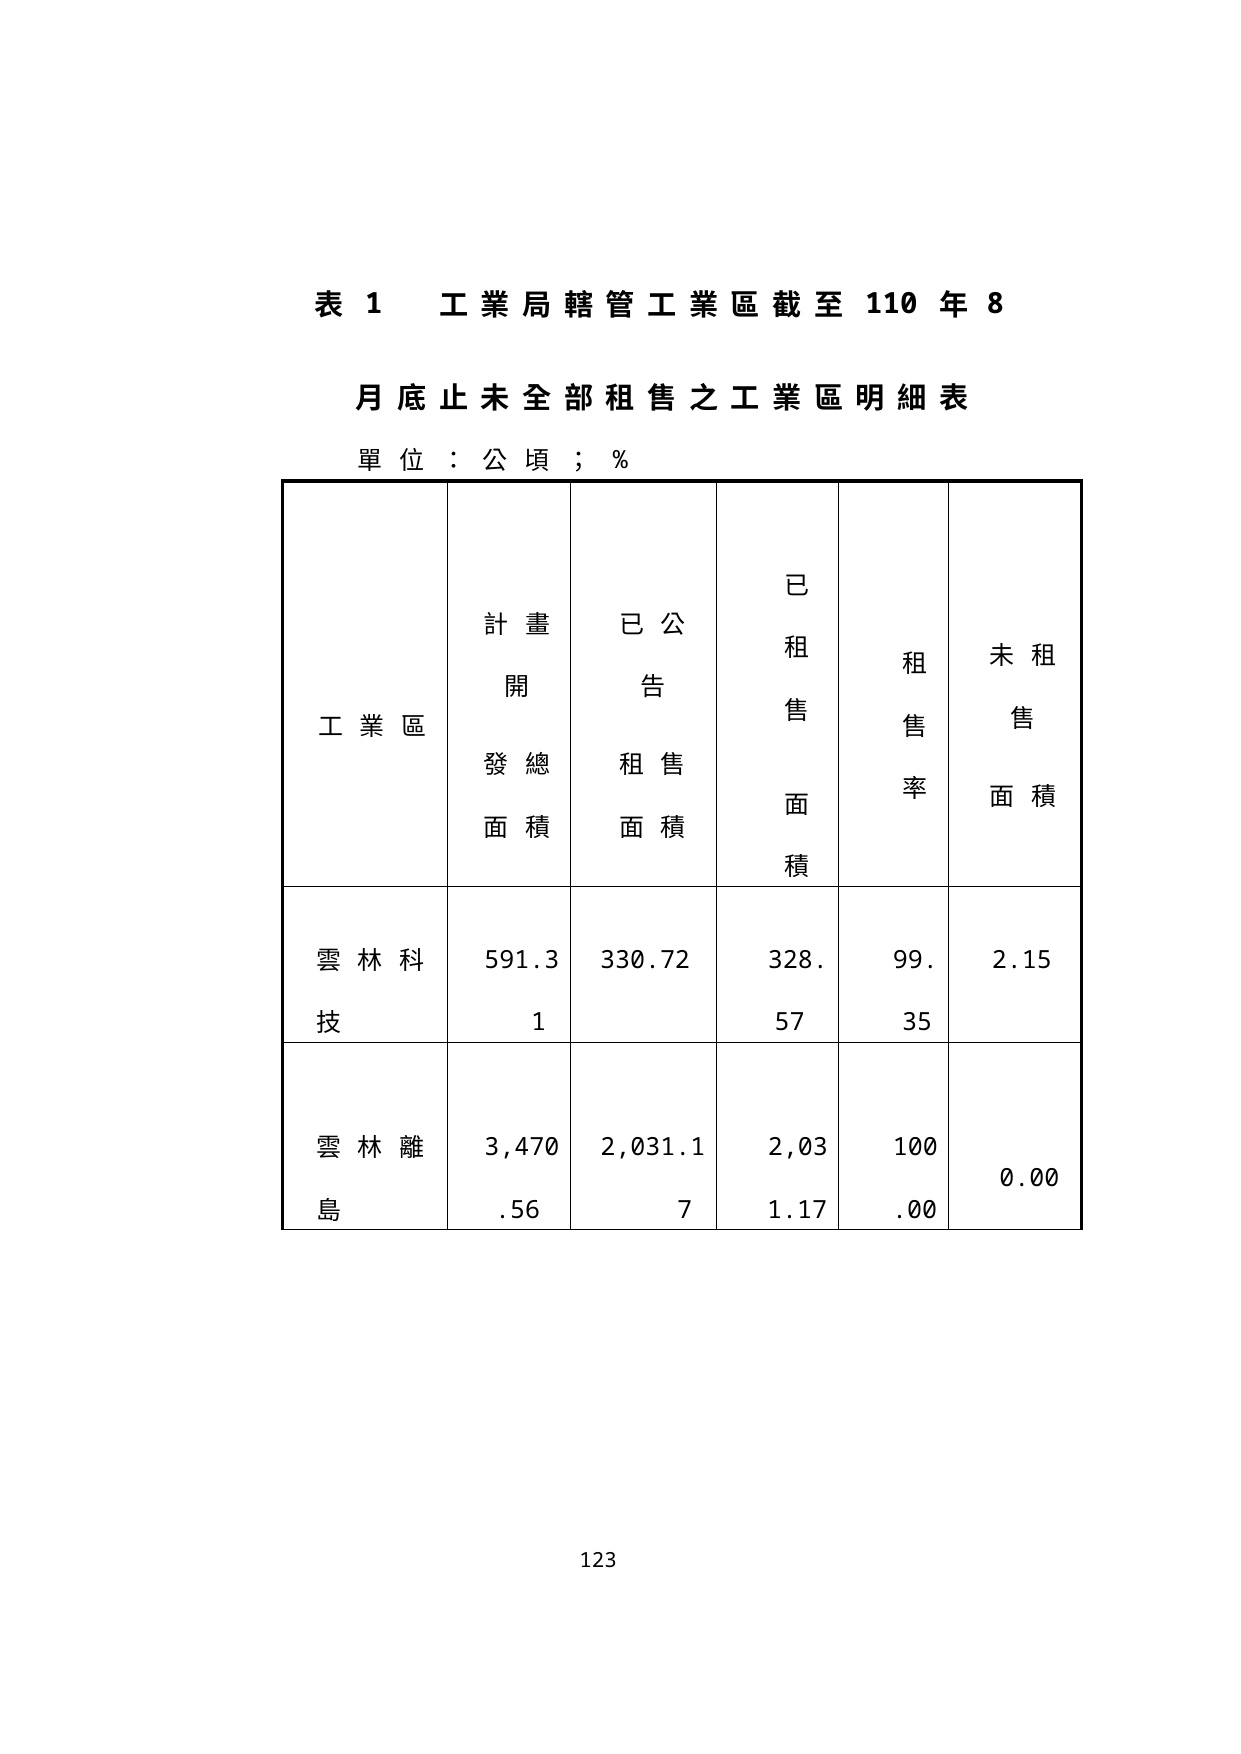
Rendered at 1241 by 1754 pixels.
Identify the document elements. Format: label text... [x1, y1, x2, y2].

table_header 已租售 面積 [717, 483, 838, 886]
table_cell 0.00 [949, 1043, 1080, 1229]
table_header 計畫開 發總面積 [448, 483, 570, 886]
table_cell 2.15 [949, 887, 1080, 1042]
table_cell 99.35 [839, 887, 948, 1042]
table_header 工業區 [284, 483, 447, 886]
table_header 租售率 [839, 483, 948, 886]
table_cell 330.72 [571, 887, 716, 1042]
table_header 已公告 租售面積 [571, 483, 716, 886]
table_cell 3,470.56 [448, 1043, 570, 1229]
table_cell 328.57 [717, 887, 838, 1042]
table_cell 2,031.17 [571, 1043, 716, 1229]
table_cell 雲林離島 [284, 1043, 447, 1229]
table_cell 591.31 [448, 887, 570, 1042]
table_cell 雲林科技 [284, 887, 447, 1042]
table_cell 2,031.17 [717, 1043, 838, 1229]
table_header 未租售 面積 [949, 483, 1080, 886]
table_cell 100.00 [839, 1043, 948, 1229]
text 表1 工業局轄管工業區截至110年8月底止未全部租售之工業區明細表 單位：公頃；% [269, 229, 1057, 479]
